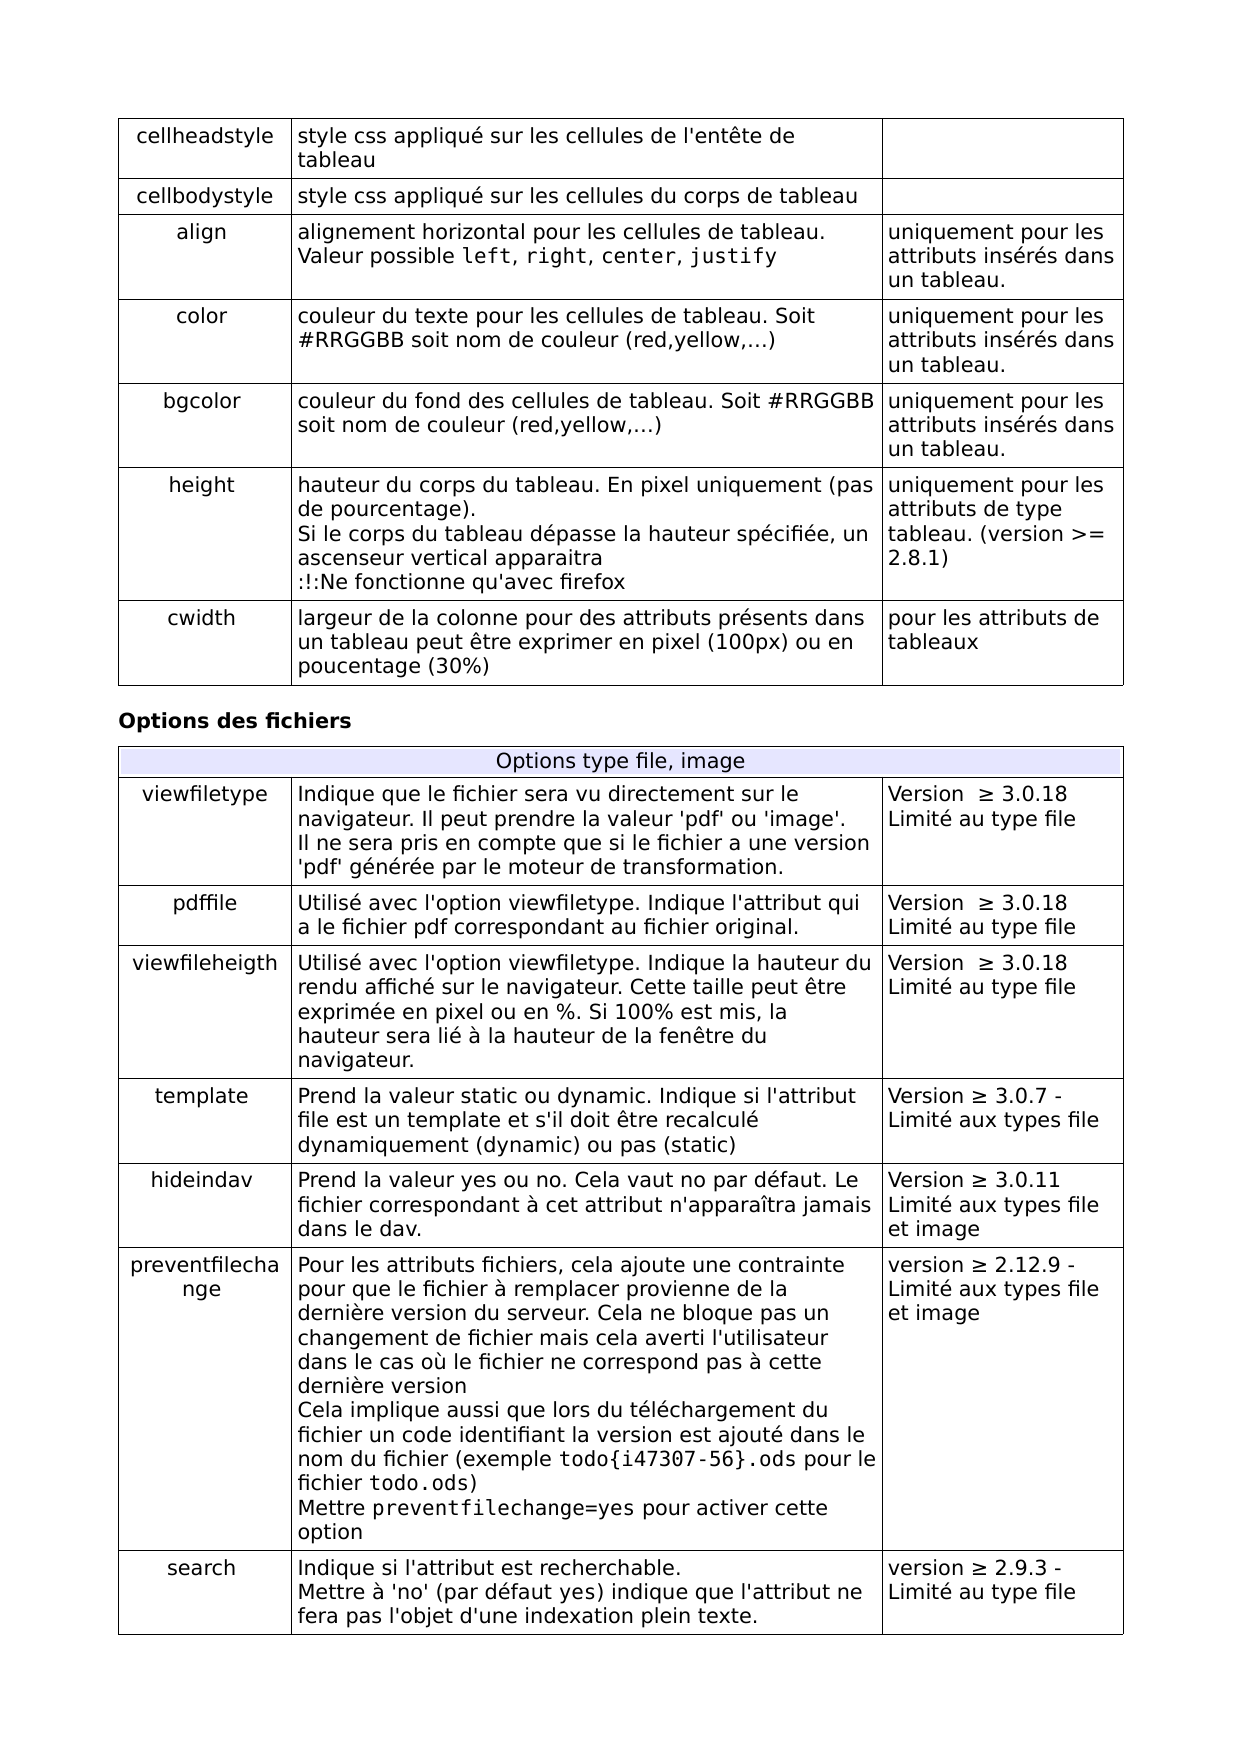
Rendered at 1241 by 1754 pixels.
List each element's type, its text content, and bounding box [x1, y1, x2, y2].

table_cell Version ≥ 3.0.18 Limité au type file [883, 946, 1123, 1078]
table_cell template [119, 1079, 291, 1163]
table_cell bgcolor [119, 384, 291, 467]
table_cell align [119, 215, 291, 298]
table_cell uniquement pour les attributs insérés dans un tableau. [883, 300, 1123, 383]
table_cell hideindav [119, 1164, 291, 1247]
table_cell cellheadstyle [119, 119, 291, 178]
table_header Options type file, image [119, 747, 1123, 777]
table_cell pdffile [119, 886, 291, 945]
table_cell style css appliqué sur les cellules de l'entête de tableau [292, 119, 882, 178]
table_cell version ≥ 2.12.9 - Limité aux types file et image [883, 1248, 1123, 1550]
table_cell cellbodystyle [119, 179, 291, 214]
table_cell [883, 119, 1123, 178]
table_cell largeur de la colonne pour des attributs présents dans un tableau peut être exprimer en pixel (100px) ou en poucentage (30%) [292, 601, 882, 684]
table_cell Utilisé avec l'option viewfiletype. Indique la hauteur du rendu affiché sur le navigateur. Cette taille peut être exprimée en pixel ou en %. Si 100% est mis, la hauteur sera lié à la hauteur de la fenêtre du navigateur. [292, 946, 882, 1078]
table_cell height [119, 468, 291, 600]
table_cell Utilisé avec l'option viewfiletype. Indique l'attribut qui a le fichier pdf correspondant au fichier original. [292, 886, 882, 945]
table_cell couleur du texte pour les cellules de tableau. Soit #RRGGBB soit nom de couleur (red,yellow,…) [292, 300, 882, 383]
table_cell couleur du fond des cellules de tableau. Soit #RRGGBB soit nom de couleur (red,yellow,…) [292, 384, 882, 467]
table_cell hauteur du corps du tableau. En pixel uniquement (pas de pourcentage). Si le corps du tableau dépasse la hauteur spécifiée, un ascenseur vertical apparaitra :!:Ne fonctionne qu'avec firefox [292, 468, 882, 600]
table_cell uniquement pour les attributs insérés dans un tableau. [883, 215, 1123, 298]
table_cell viewfileheigth [119, 946, 291, 1078]
table_cell Prend la valeur static ou dynamic. Indique si l'attribut file est un template et s'il doit être recalculé dynamiquement (dynamic) ou pas (static) [292, 1079, 882, 1163]
table_cell version ≥ 2.9.3 - Limité au type file [883, 1551, 1123, 1634]
table_cell Version ≥ 3.0.11 Limité aux types file et image [883, 1164, 1123, 1247]
table_cell color [119, 300, 291, 383]
table_cell preventfilechange [119, 1248, 291, 1550]
table_cell style css appliqué sur les cellules du corps de tableau [292, 179, 882, 214]
table_cell pour les attributs de tableaux [883, 601, 1123, 684]
table_cell [883, 179, 1123, 214]
table_cell alignement horizontal pour les cellules de tableau. Valeur possible left, right, center, justify [292, 215, 882, 298]
table_cell Version ≥ 3.0.18 Limité au type file [883, 778, 1123, 885]
table_cell search [119, 1551, 291, 1634]
table_cell cwidth [119, 601, 291, 684]
subtitle Options des fichiers [118, 709, 1122, 734]
table_cell uniquement pour les attributs insérés dans un tableau. [883, 384, 1123, 467]
table_cell Version ≥ 3.0.7 - Limité aux types file [883, 1079, 1123, 1163]
table_cell Pour les attributs fichiers, cela ajoute une contrainte pour que le fichier à remplacer provienne de la dernière version du serveur. Cela ne bloque pas un changement de fichier mais cela averti l'utilisateur dans le cas où le fichier ne correspond pas à cette dernière version Cela implique aussi que lors du téléchargement du fichier un code identifiant la version est ajouté dans le nom du fichier (exemple todo{i47307-56}.ods pour le fichier todo.ods) Mettre preventfilechange=yes pour activer cette option [292, 1248, 882, 1550]
table_cell viewfiletype [119, 778, 291, 885]
table_cell Indique si l'attribut est recherchable. Mettre à 'no' (par défaut yes) indique que l'attribut ne fera pas l'objet d'une indexation plein texte. [292, 1551, 882, 1634]
table_cell Indique que le fichier sera vu directement sur le navigateur. Il peut prendre la valeur 'pdf' ou 'image'. Il ne sera pris en compte que si le fichier a une version 'pdf' générée par le moteur de transformation. [292, 778, 882, 885]
table_cell uniquement pour les attributs de type tableau. (version >= 2.8.1) [883, 468, 1123, 600]
table_cell Version ≥ 3.0.18 Limité au type file [883, 886, 1123, 945]
table_cell Prend la valeur yes ou no. Cela vaut no par défaut. Le fichier correspondant à cet attribut n'apparaîtra jamais dans le dav. [292, 1164, 882, 1247]
